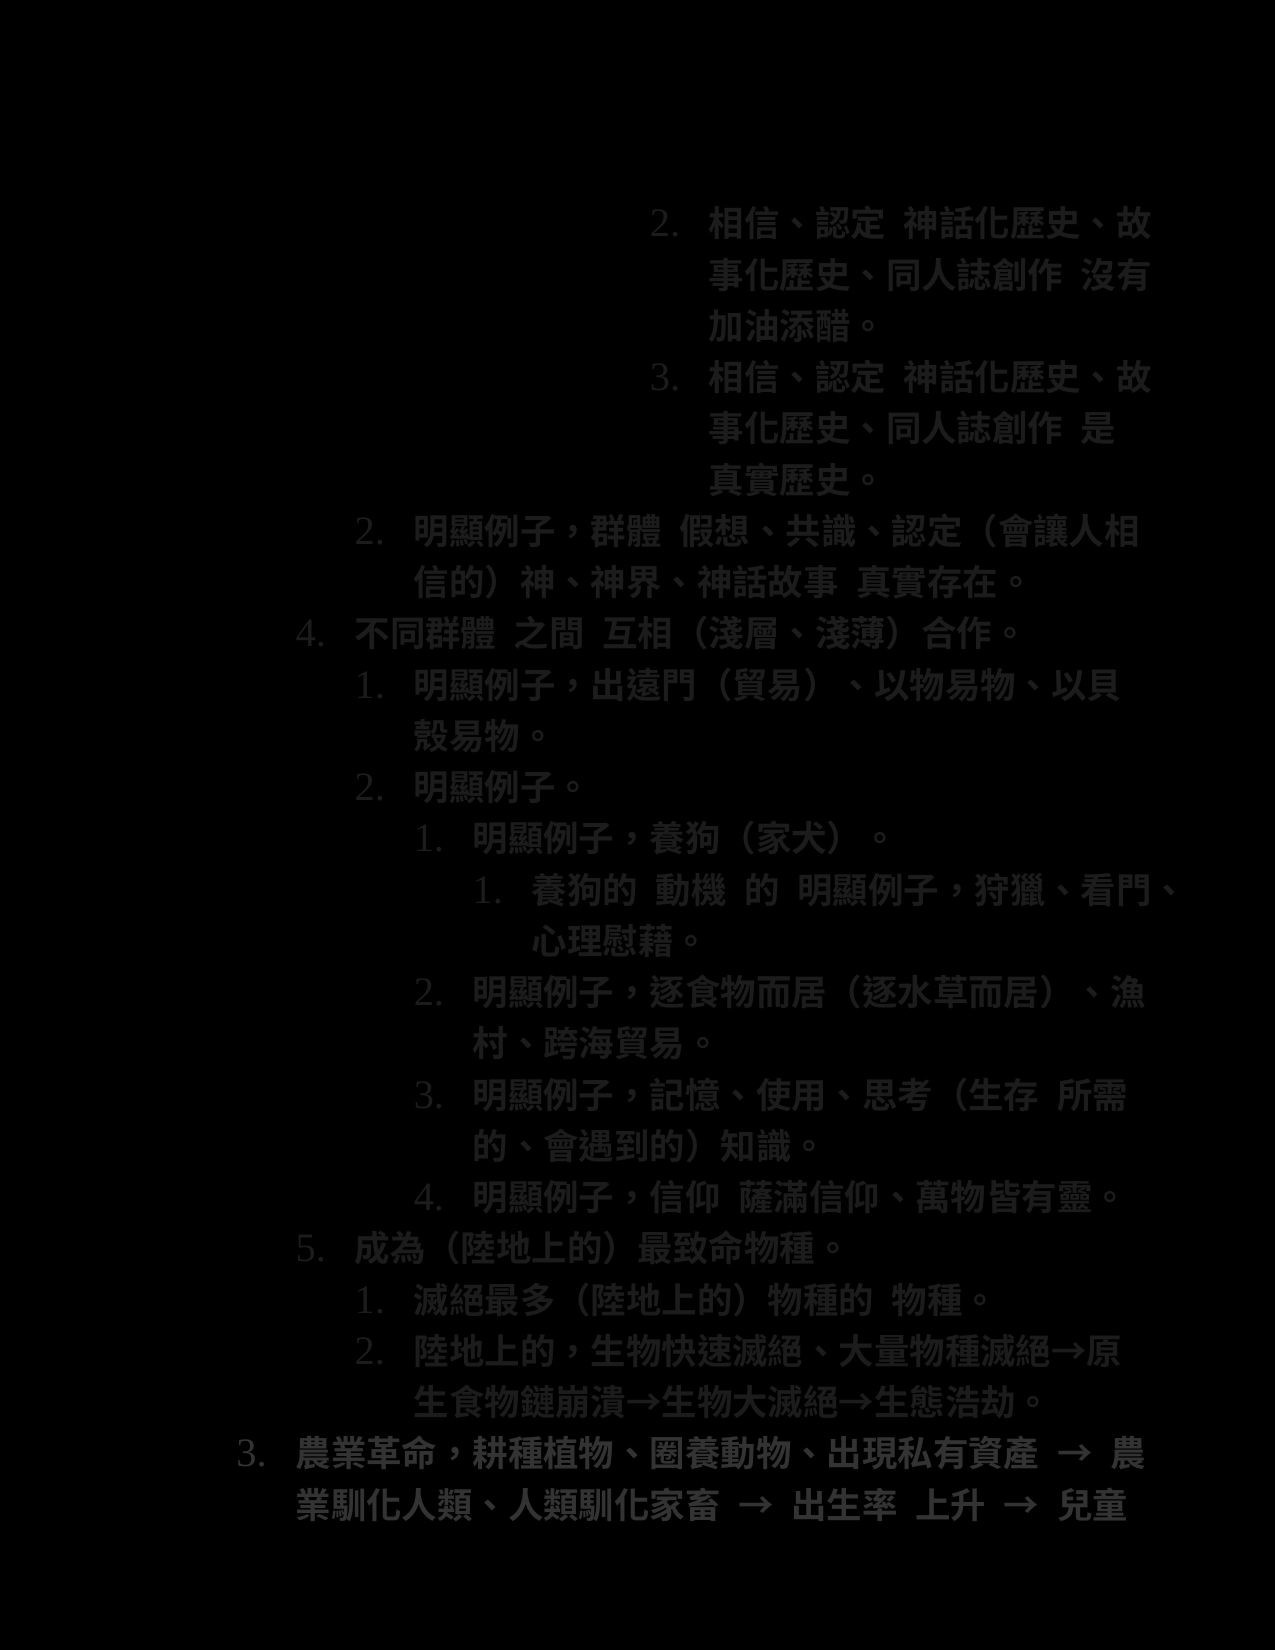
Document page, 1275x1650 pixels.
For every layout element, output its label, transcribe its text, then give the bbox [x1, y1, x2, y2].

list 明顯例子。 [354, 759, 1157, 811]
list 明顯例子，養狗（家犬）。 [413, 811, 1157, 862]
list 滅絕最多（陸地上的）物種的 物種。 [354, 1272, 1157, 1323]
list 陸地上的，生物快速滅絕、大量物種滅絕→原生食物鏈崩潰→生物大滅絕→生態浩劫。 [354, 1323, 1157, 1426]
list 明顯例子，逐食物而居（逐水草而居）、漁村、跨海貿易。 [413, 964, 1157, 1067]
list 明顯例子，記憶、使用、思考（生存 所需的、會遇到的）知識。 [413, 1067, 1157, 1169]
list 成為（陸地上的）最致命物種。 [295, 1221, 1157, 1272]
list 明顯例子，出遠門（貿易）、以物易物、以貝殼易物。 [354, 657, 1157, 759]
list 農業革命，耕種植物、圈養動物、出現私有資產 → 農業馴化人類、人類馴化家畜 → 出生率 上升 → 兒童 [236, 1426, 1157, 1528]
list 相信、認定 神話化歷史、故事化歷史、同人誌創作 沒有加油添醋。 [649, 196, 1157, 349]
list 相信、認定 神話化歷史、故事化歷史、同人誌創作 是 真實歷史。 [649, 349, 1157, 503]
list 養狗的 動機 的 明顯例子，狩獵、看門、心理慰藉。 [472, 862, 1157, 964]
list 不同群體 之間 互相（淺層、淺薄）合作。 [295, 606, 1157, 657]
list 明顯例子，信仰 薩滿信仰、萬物皆有靈。 [413, 1169, 1157, 1221]
list 明顯例子，群體 假想、共識、認定（會讓人相信的）神、神界、神話故事 真實存在。 [354, 503, 1157, 606]
